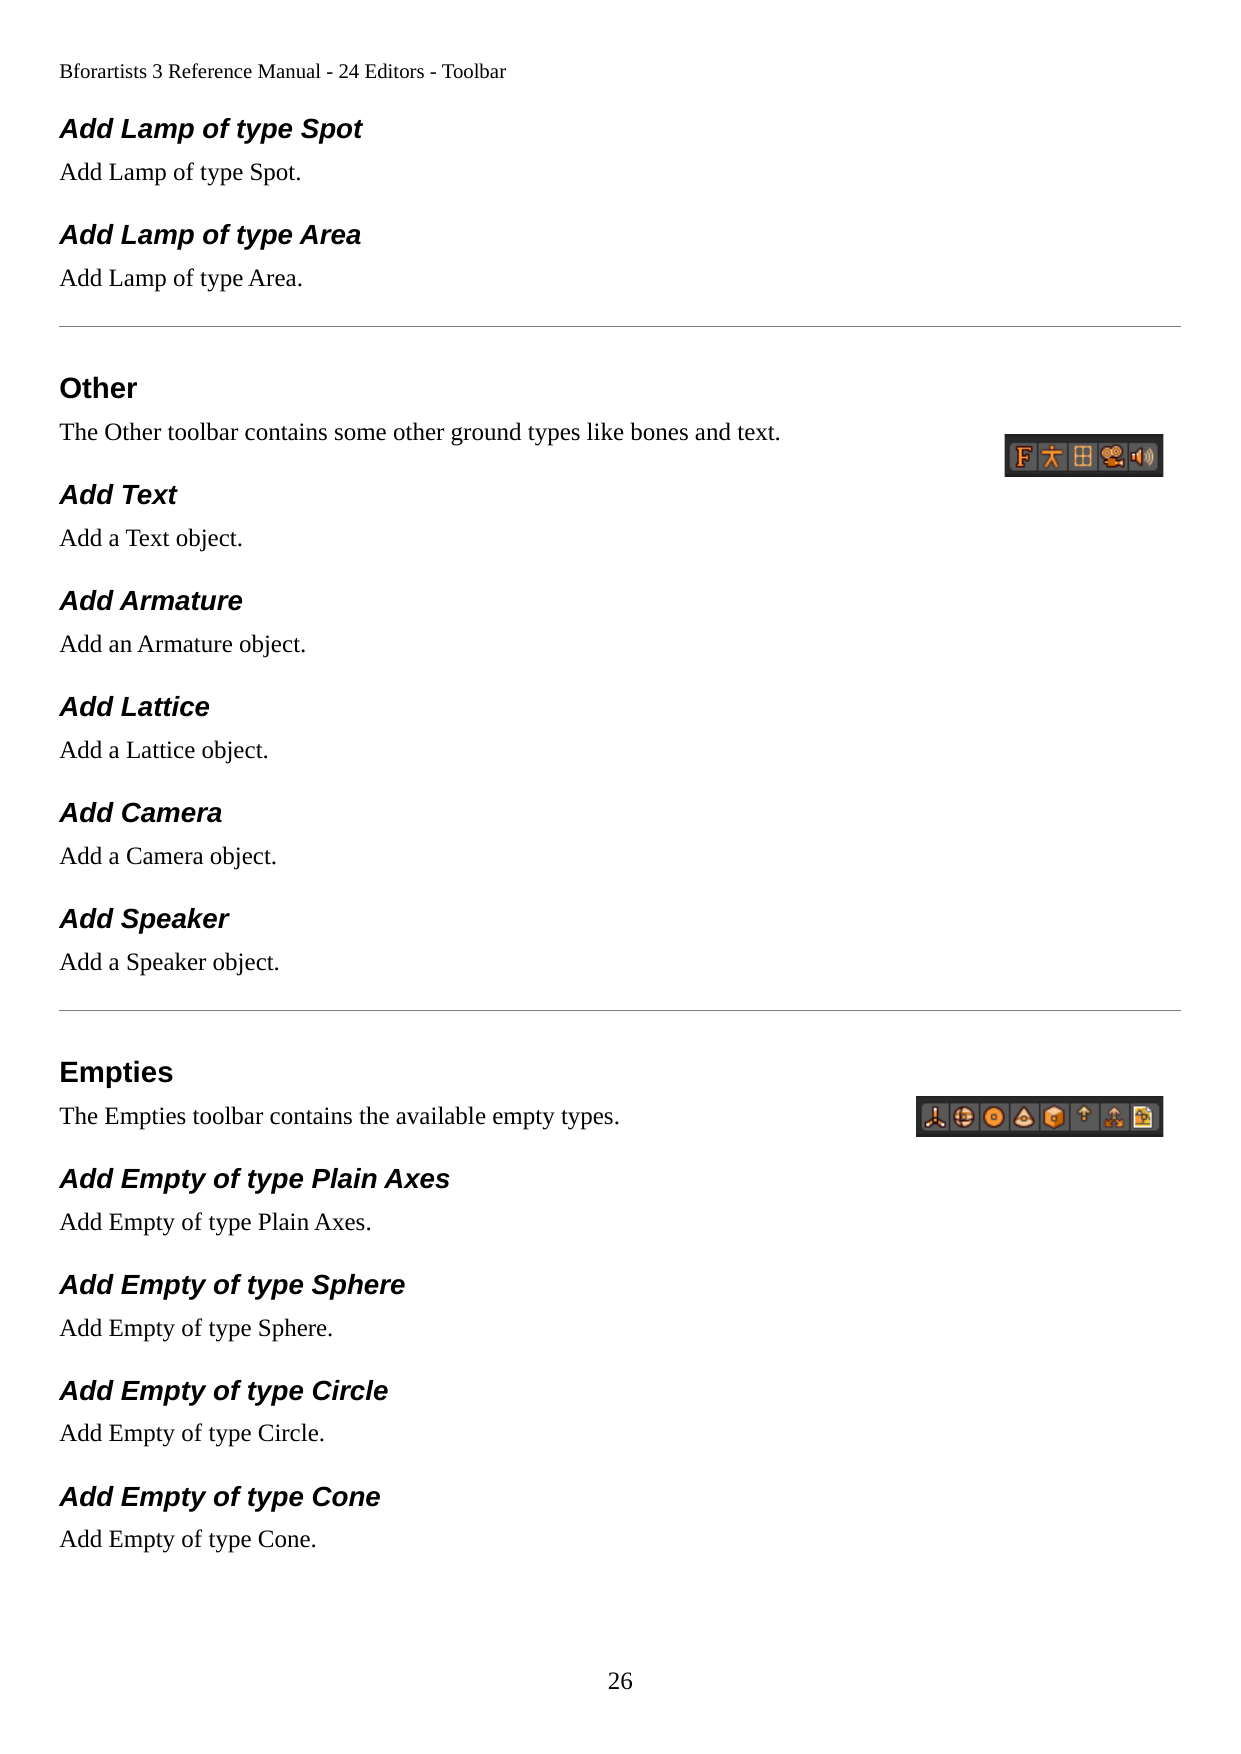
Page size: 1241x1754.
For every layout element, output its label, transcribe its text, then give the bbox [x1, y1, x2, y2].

text Add Empty of type Cone. [59, 1524, 1181, 1553]
text Add a Lattice object. [59, 735, 1181, 763]
subtitle Add Lamp of type Area [59, 218, 1181, 250]
subtitle Add Armature [59, 584, 1181, 616]
text Add Lamp of type Spot. [59, 157, 1181, 186]
subtitle Add Speaker [59, 902, 1181, 934]
text Add a Speaker object. [59, 947, 1181, 975]
picture [1004, 434, 1164, 477]
text The Other toolbar contains some other ground types like bones and text. [59, 417, 1181, 446]
text The Empties toolbar contains the available empty types. [59, 1101, 916, 1129]
text Add an Armature object. [59, 629, 1181, 658]
subtitle Add Empty of type Cone [59, 1480, 1181, 1512]
subtitle Add Empty of type Circle [59, 1374, 1181, 1406]
text Add Empty of type Circle. [59, 1418, 1181, 1447]
text Add Empty of type Sphere. [59, 1313, 1181, 1341]
subtitle Add Camera [59, 796, 1181, 828]
text Add a Camera object. [59, 841, 1181, 869]
subtitle Other [59, 371, 1181, 404]
subtitle Empties [59, 1054, 1181, 1088]
picture [916, 1096, 1164, 1137]
text Add Lamp of type Area. [59, 263, 1181, 292]
subtitle Add Empty of type Sphere [59, 1268, 1181, 1300]
subtitle Add Lamp of type Spot [59, 113, 1181, 144]
subtitle Add Empty of type Plain Axes [59, 1162, 1181, 1194]
text Add a Text object. [59, 523, 1181, 552]
text Add Empty of type Plain Axes. [59, 1207, 1181, 1235]
subtitle Add Text [59, 478, 1181, 510]
subtitle Add Lattice [59, 690, 1181, 722]
